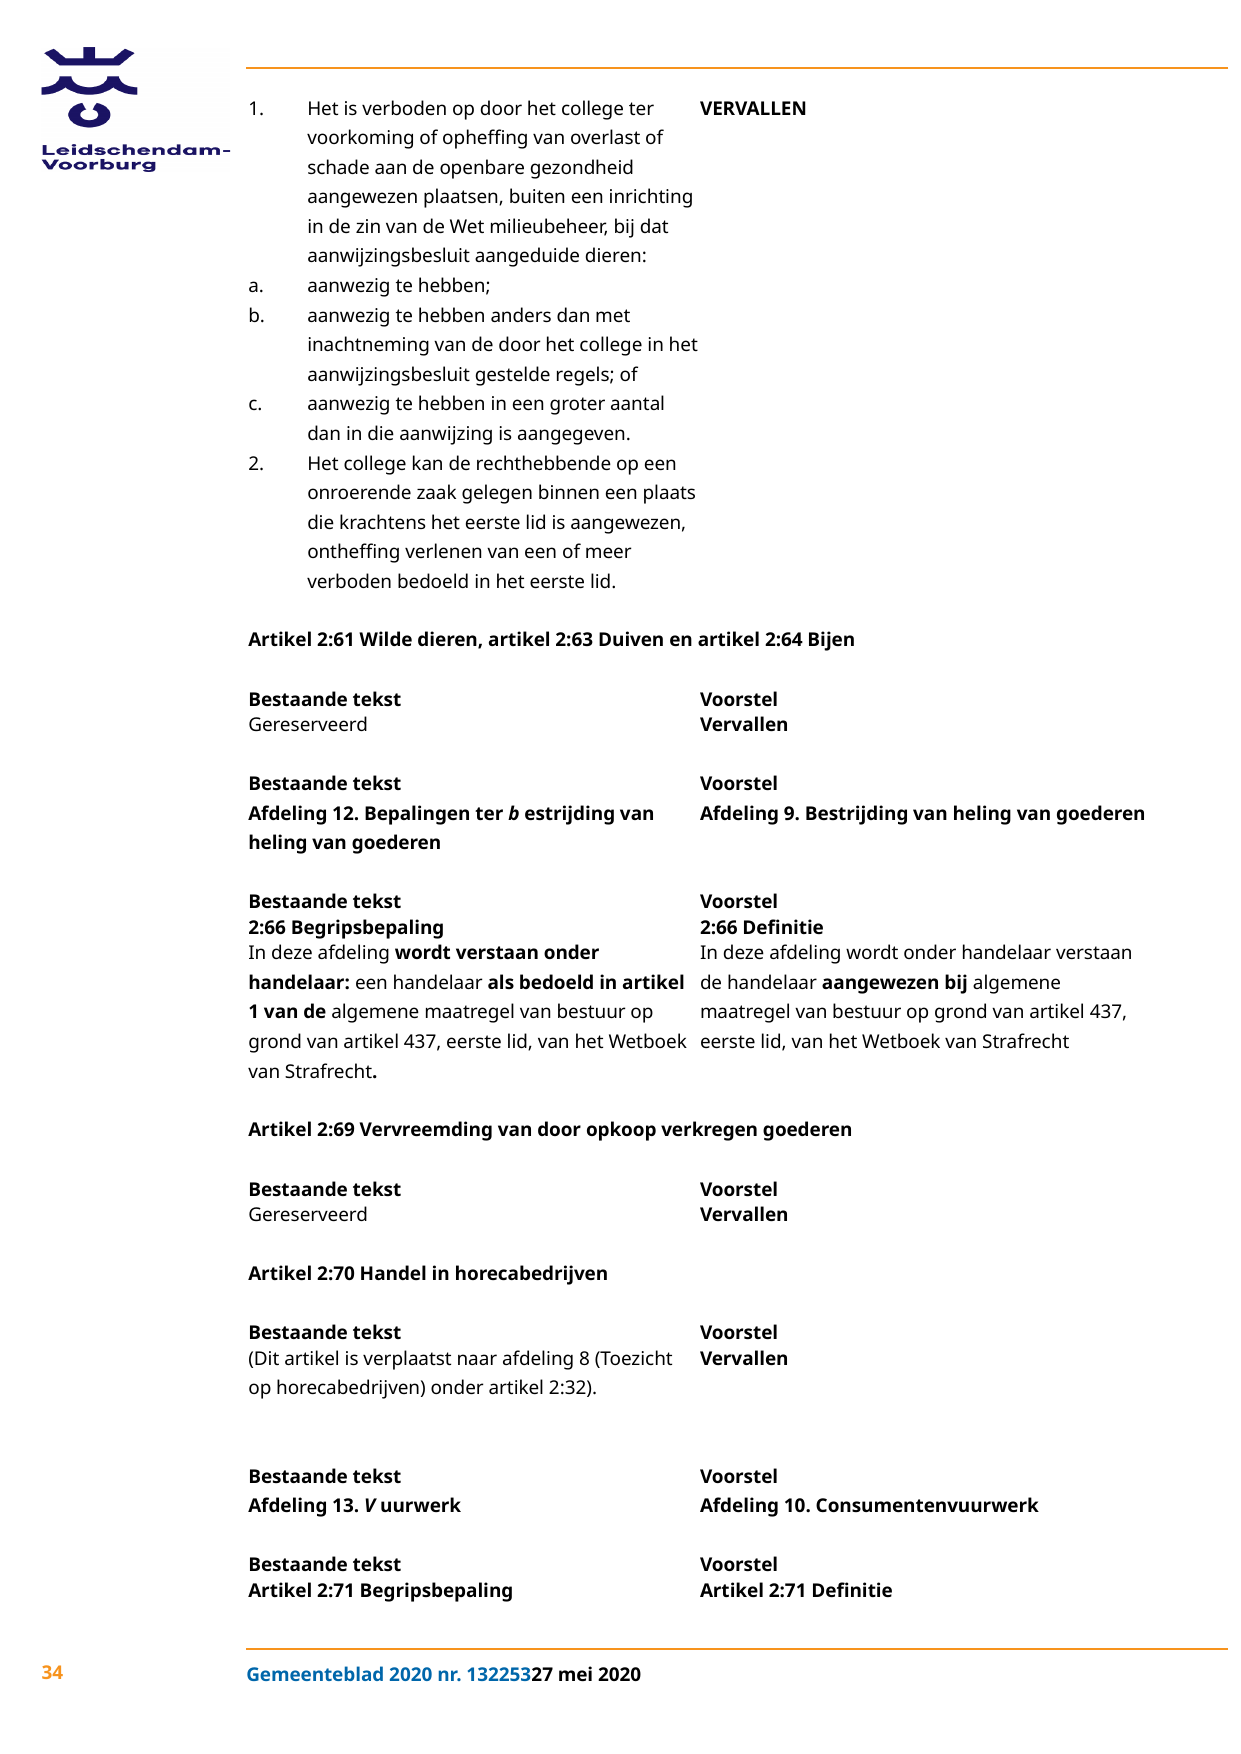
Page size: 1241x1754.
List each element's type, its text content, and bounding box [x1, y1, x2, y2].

table_cell 2:66 Begripsbepaling [248, 914, 700, 939]
table_cell Gereserveerd [248, 1201, 700, 1227]
table_header Bestaande tekst [248, 888, 700, 914]
text Artikel 2:70 Handel in horecabedrijven [248, 1260, 1152, 1286]
picture [41, 47, 231, 172]
table_cell Gereserveerd [248, 712, 700, 737]
table_cell Artikel 2:71 Definitie [700, 1577, 1152, 1602]
table_header Bestaande tekst [248, 686, 700, 712]
table_cell (Dit artikel is verplaatst naar afdeling 8 (Toezicht op horecabedrijven) onder artikel 2:32). [248, 1345, 700, 1400]
table_cell Artikel 2:71 Begripsbepaling [248, 1577, 700, 1602]
table_header Voorstel [700, 888, 1152, 914]
table_header Bestaande tekst Afdeling 13. V uurwerk [248, 1463, 700, 1518]
table_header Voorstel [700, 1319, 1152, 1345]
table_cell In deze afdeling wordt verstaan onder handelaar: een handelaar als bedoeld in artikel 1 van de algemene maatregel van bestuur op grond van artikel 437, eerste lid, van het Wetboek van Strafrecht. [248, 940, 700, 1084]
table_cell Vervallen [700, 712, 1152, 737]
table_header Voorstel Afdeling 9. Bestrijding van heling van goederen [700, 770, 1152, 855]
table_header Bestaande tekst [248, 1176, 700, 1201]
table_header Bestaande tekst Afdeling 12. Bepalingen ter b estrijding van heling van goederen [248, 770, 700, 855]
table_cell Het is verboden op door het college ter voorkoming of opheffing van overlast of schade aan de openbare gezondheid aangewezen plaatsen, buiten een inrichting in de zin van de Wet milieubeheer, bij dat aanwijzingsbesluit aangeduide dieren: aanwezig te hebben; aanwezig te hebben anders dan met inachtneming van de door het college in het aanwijzingsbesluit gestelde regels; of aanwezig te hebben in een groter aantal dan in die aanwijzing is aangegeven. Het college kan de rechthebbende op een onroerende zaak gelegen binnen een plaats die krachtens het eerste lid is aangewezen, ontheffing verlenen van een of meer verboden bedoeld in het eerste lid. [248, 95, 700, 594]
text Artikel 2:69 Vervreemding van door opkoop verkregen goederen [248, 1116, 1152, 1142]
table_header Bestaande tekst [248, 1319, 700, 1345]
table_header Voorstel [700, 1551, 1152, 1577]
table_cell Vervallen [700, 1201, 1152, 1227]
table_cell VERVALLEN [700, 95, 1152, 594]
text Artikel 2:61 Wilde dieren, artikel 2:63 Duiven en artikel 2:64 Bijen [248, 627, 1152, 652]
table_header Voorstel [700, 686, 1152, 712]
table_cell In deze afdeling wordt onder handelaar verstaan de handelaar aangewezen bij algemene maatregel van bestuur op grond van artikel 437, eerste lid, van het Wetboek van Strafrecht [700, 940, 1152, 1084]
table_cell 2:66 Definitie [700, 914, 1152, 939]
table_header Voorstel Afdeling 10. Consumentenvuurwerk [700, 1463, 1152, 1518]
table_cell Vervallen [700, 1345, 1152, 1400]
table_header Bestaande tekst [248, 1551, 700, 1577]
table_header Voorstel [700, 1176, 1152, 1201]
